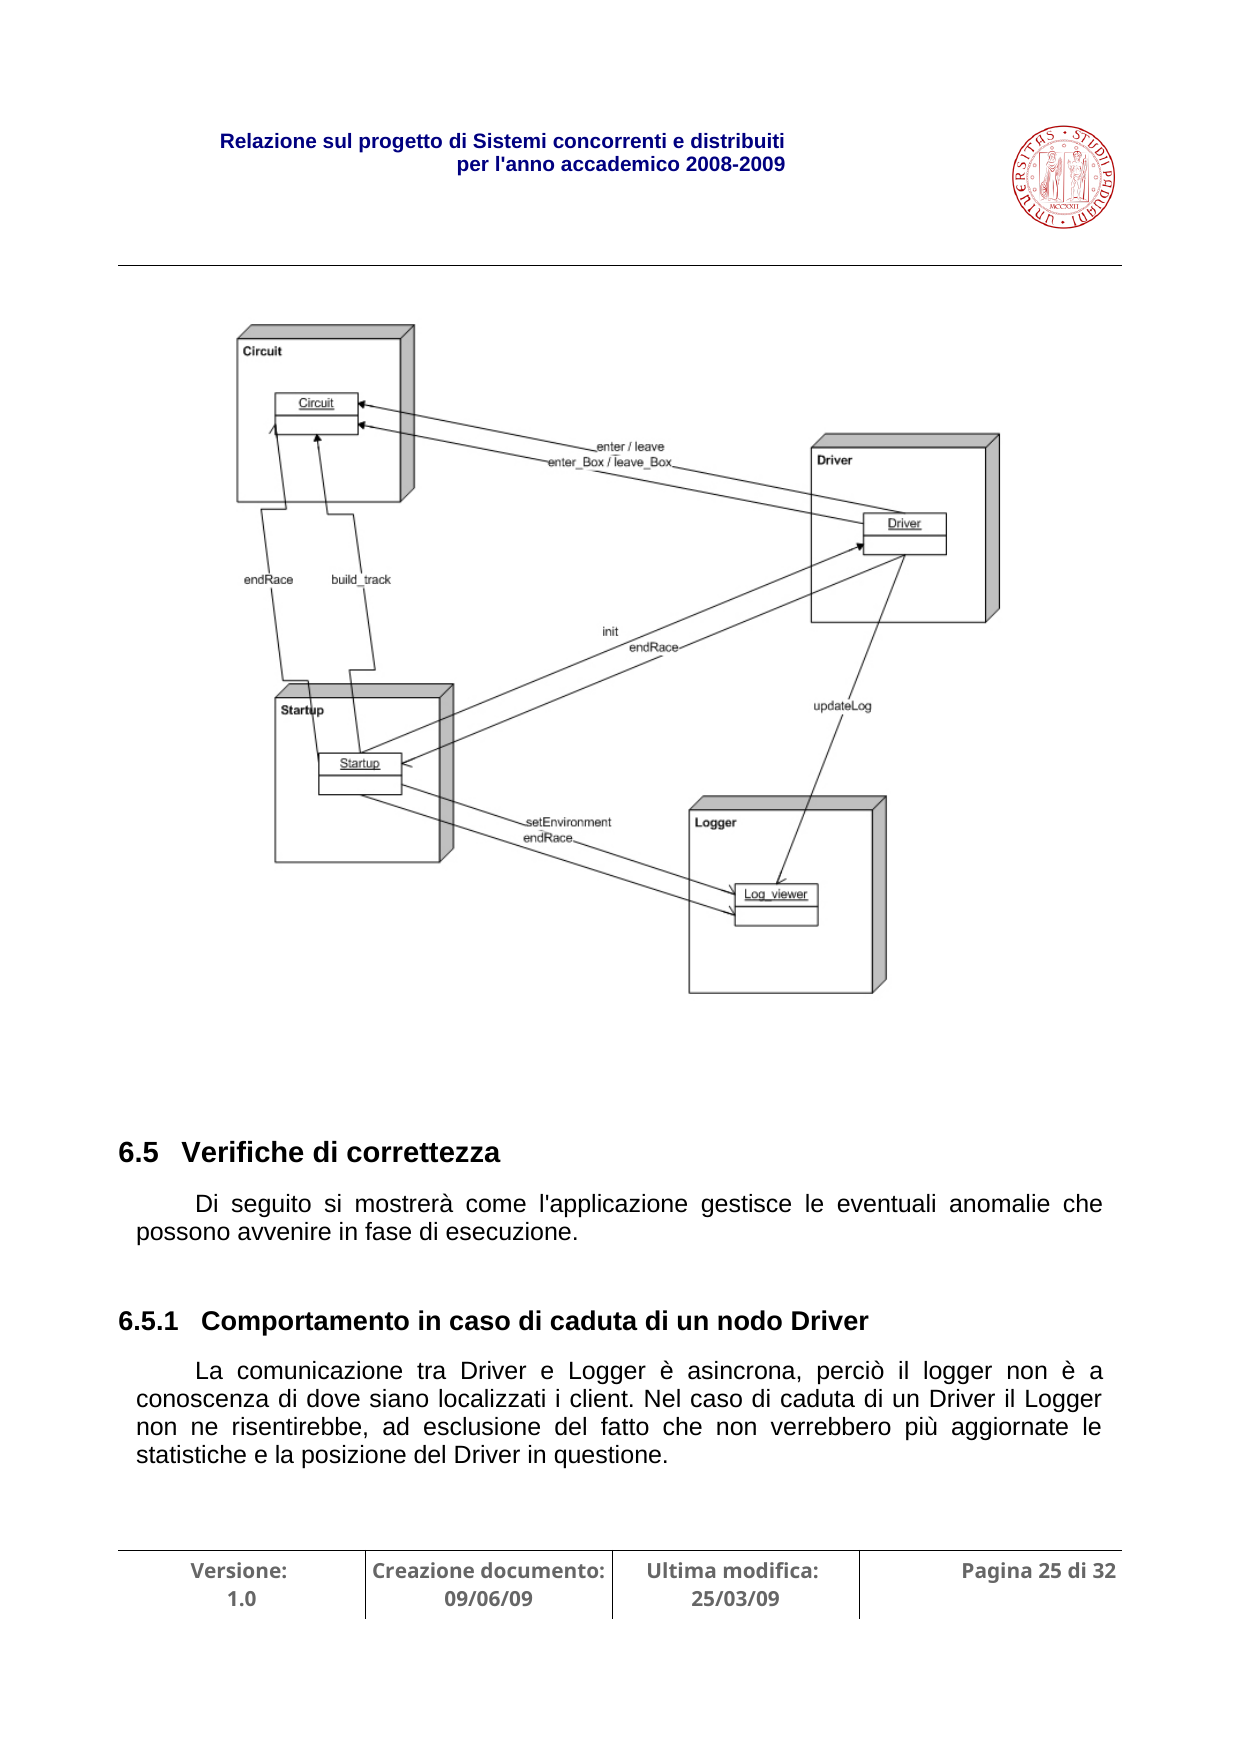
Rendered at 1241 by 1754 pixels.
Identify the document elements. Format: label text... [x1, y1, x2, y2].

text La comunicazione tra Driver e Logger è asincrona, perciò il logger non è a conoscenza di dove siano localizzati i client. Nel caso di caduta di un Driver il Logger non ne risentirebbe, ad esclusione del fatto che non verrebbero più aggiornate le statistiche e la posizione del Driver in questione. [136, 1357, 1104, 1469]
subtitle Comportamento in caso di caduta di un nodo Driver [118, 1306, 1122, 1336]
text Di seguito si mostrerà come l'applicazione gestisce le eventuali anomalie che possono avvenire in fase di esecuzione. [136, 1190, 1104, 1246]
picture [1010, 123, 1117, 231]
picture [218, 308, 1022, 1009]
subtitle Verifiche di correttezza [118, 1136, 1122, 1169]
